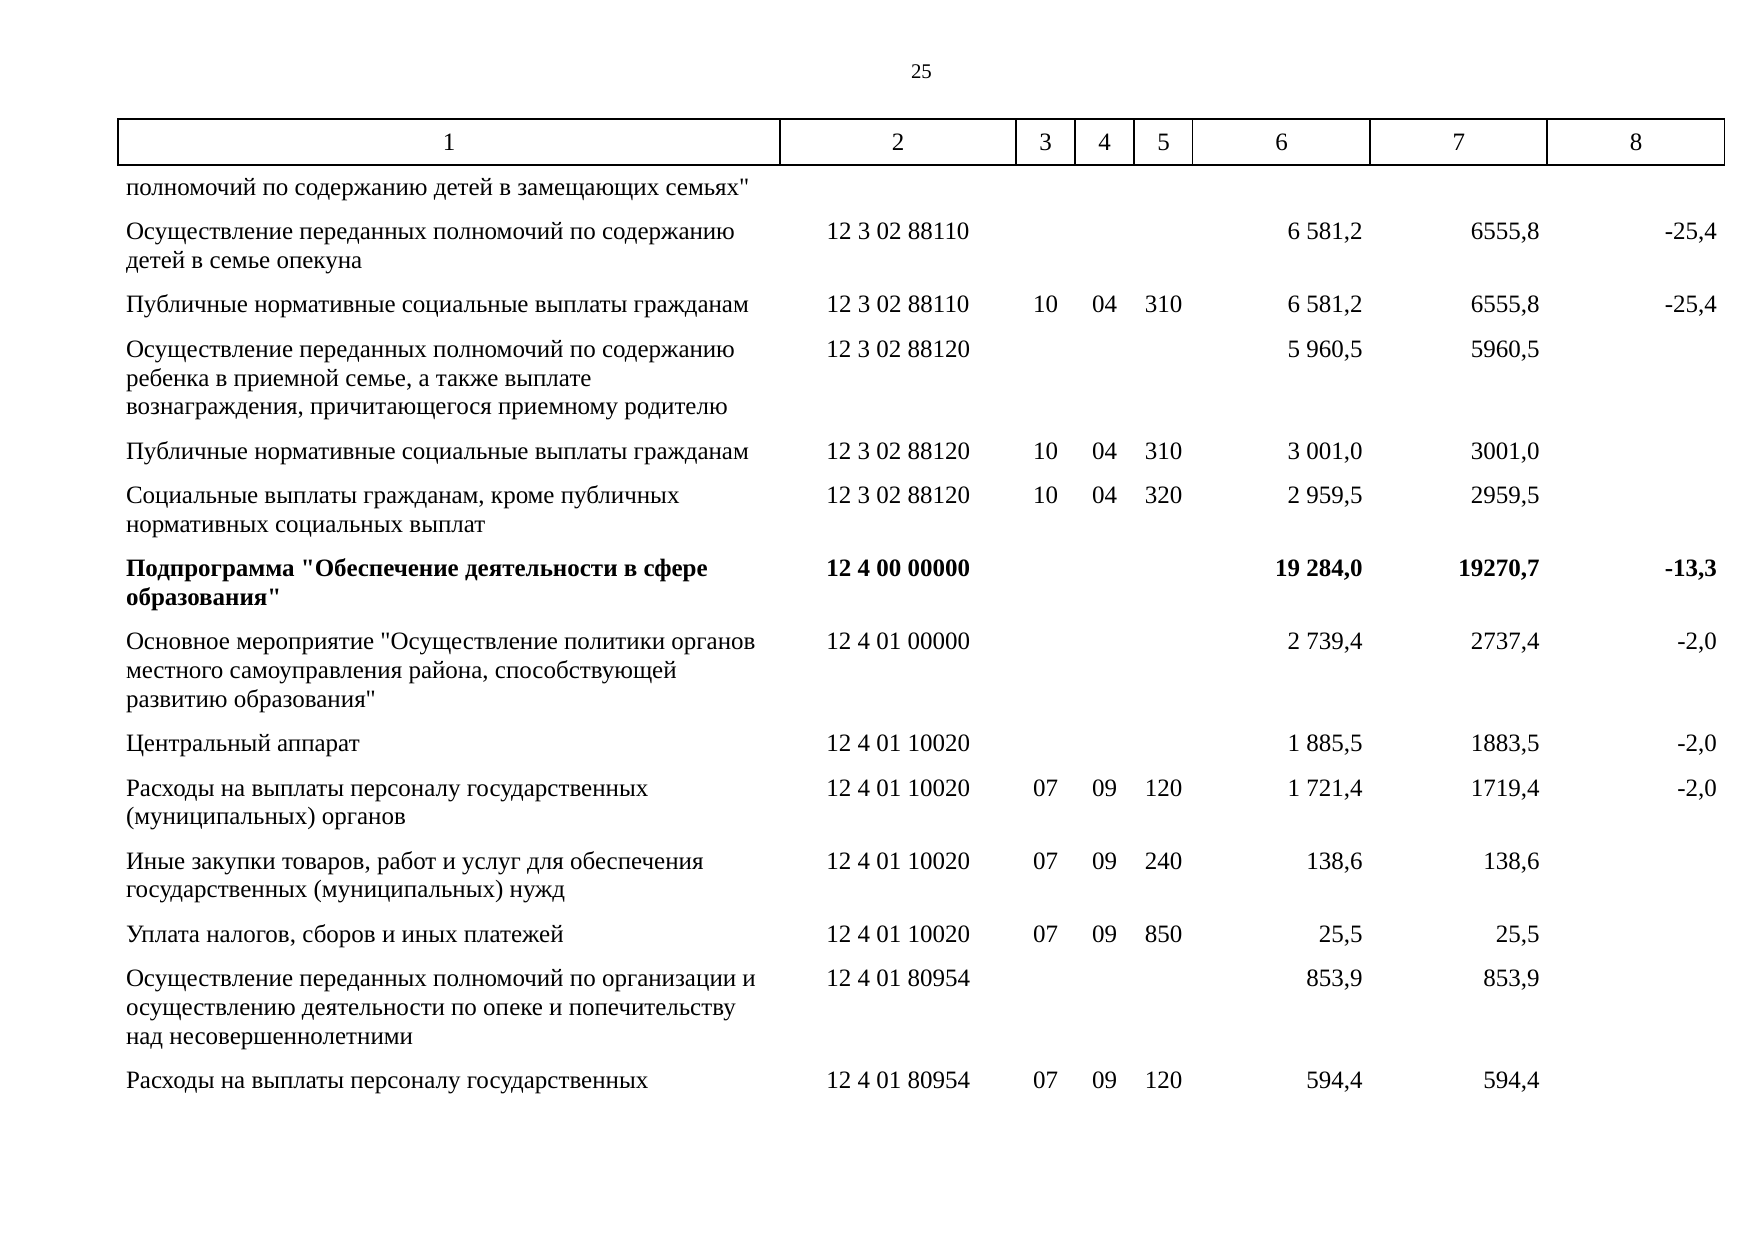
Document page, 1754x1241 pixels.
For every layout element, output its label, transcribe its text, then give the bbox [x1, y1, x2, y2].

table_cell 19 284,0 [1193, 545, 1370, 618]
table_cell 07 [1016, 765, 1075, 838]
table_cell 07 [1016, 911, 1075, 955]
table_header [1017, 120, 1074, 164]
table_cell [1134, 326, 1193, 428]
table_cell Иные закупки товаров, работ и услуг для обеспечения государственных (муниципальных) нужд [118, 838, 780, 911]
table_cell [1134, 166, 1193, 208]
table_cell 3001,0 [1370, 428, 1547, 472]
table_cell 04 [1075, 282, 1134, 326]
table_cell [1547, 428, 1724, 472]
table_cell [1075, 326, 1134, 428]
table_cell 07 [1016, 838, 1075, 911]
table_cell 10 [1016, 428, 1075, 472]
table_cell [1016, 209, 1075, 282]
table_header 2 [788, 128, 1008, 156]
table_header [781, 120, 1015, 164]
table_cell 10 [1016, 472, 1075, 545]
table_cell 12 3 02 88120 [780, 428, 1016, 472]
table_header [1371, 120, 1546, 164]
table_cell Осуществление переданных полномочий по содержанию ребенка в приемной семье, а также выплате вознаграждения, причитающегося приемному родителю [118, 326, 780, 428]
table_cell 853,9 [1370, 955, 1547, 1057]
table_cell Расходы на выплаты персоналу государственных (муниципальных) органов [118, 765, 780, 838]
table_cell [1193, 166, 1370, 208]
table_cell [1075, 720, 1134, 765]
table_cell полномочий по содержанию детей в замещающих семьях" [118, 166, 780, 208]
table_header 3 [1024, 128, 1067, 156]
table_cell 6555,8 [1370, 282, 1547, 326]
table_cell 2737,4 [1370, 619, 1547, 720]
table_cell [1075, 955, 1134, 1057]
table_cell -2,0 [1547, 619, 1724, 720]
table_cell 12 3 02 88110 [780, 209, 1016, 282]
table_cell [1075, 545, 1134, 618]
table_cell Расходы на выплаты персоналу государственных [118, 1057, 780, 1102]
table_cell 12 3 02 88120 [780, 472, 1016, 545]
table_cell 594,4 [1370, 1057, 1547, 1102]
table_header 5 [1142, 128, 1185, 156]
table_cell 320 [1134, 472, 1193, 545]
table_cell -2,0 [1547, 765, 1724, 838]
table_cell 25,5 [1370, 911, 1547, 955]
table_cell 09 [1075, 765, 1134, 838]
table_cell 3 001,0 [1193, 428, 1370, 472]
table_cell Публичные нормативные социальные выплаты гражданам [118, 428, 780, 472]
table_cell 12 4 01 00000 [780, 619, 1016, 720]
table_header 6 [1201, 128, 1362, 156]
table_cell 09 [1075, 911, 1134, 955]
table_cell 1 721,4 [1193, 765, 1370, 838]
table_cell [1016, 619, 1075, 720]
table_cell 12 4 01 10020 [780, 765, 1016, 838]
table_cell [1134, 545, 1193, 618]
table_cell 04 [1075, 472, 1134, 545]
table_cell -25,4 [1547, 282, 1724, 326]
table_cell Социальные выплаты гражданам, кроме публичных нормативных социальных выплат [118, 472, 780, 545]
table_cell [1547, 1057, 1724, 1102]
table_header 7 [1378, 128, 1539, 156]
table_cell 6 581,2 [1193, 209, 1370, 282]
table_cell 12 4 00 00000 [780, 545, 1016, 618]
table_cell 310 [1134, 282, 1193, 326]
table_cell 6555,8 [1370, 209, 1547, 282]
table_cell 240 [1134, 838, 1193, 911]
table_cell 12 4 01 10020 [780, 838, 1016, 911]
table_cell [1547, 911, 1724, 955]
table_cell [1016, 545, 1075, 618]
table_cell [1134, 209, 1193, 282]
table_cell [1547, 838, 1724, 911]
table_header 1 [126, 128, 772, 156]
table_cell 850 [1134, 911, 1193, 955]
table_cell 138,6 [1193, 838, 1370, 911]
table_cell -2,0 [1547, 720, 1724, 765]
table_cell 2959,5 [1370, 472, 1547, 545]
table_header [1076, 120, 1133, 164]
table_cell 1883,5 [1370, 720, 1547, 765]
table_cell 12 4 01 80954 [780, 955, 1016, 1057]
table_cell 138,6 [1370, 838, 1547, 911]
table_cell 09 [1075, 838, 1134, 911]
table_cell 120 [1134, 1057, 1193, 1102]
table_cell 12 4 01 10020 [780, 720, 1016, 765]
table_cell [1547, 166, 1724, 208]
table_cell 12 4 01 10020 [780, 911, 1016, 955]
table_cell 2 739,4 [1193, 619, 1370, 720]
table_cell Осуществление переданных полномочий по содержанию детей в семье опекуна [118, 209, 780, 282]
table_cell 310 [1134, 428, 1193, 472]
table_cell [1016, 166, 1075, 208]
table_cell [1370, 166, 1547, 208]
table_cell 2 959,5 [1193, 472, 1370, 545]
table_cell 1719,4 [1370, 765, 1547, 838]
table_cell [1075, 209, 1134, 282]
table_cell [1547, 472, 1724, 545]
table_cell 12 3 02 88110 [780, 282, 1016, 326]
table_cell [1134, 619, 1193, 720]
table_cell 1 885,5 [1193, 720, 1370, 765]
table_cell Уплата налогов, сборов и иных платежей [118, 911, 780, 955]
table_cell 5 960,5 [1193, 326, 1370, 428]
table_cell [1134, 720, 1193, 765]
table_cell 853,9 [1193, 955, 1370, 1057]
table_cell 19270,7 [1370, 545, 1547, 618]
table_cell 25,5 [1193, 911, 1370, 955]
table_cell Осуществление переданных полномочий по организации и осуществлению деятельности по опеке и попечительству над несовершеннолетними [118, 955, 780, 1057]
table_cell [1075, 166, 1134, 208]
table_cell [1016, 955, 1075, 1057]
table_cell 5960,5 [1370, 326, 1547, 428]
table_cell [1016, 720, 1075, 765]
table_header [1135, 120, 1192, 164]
table_header 8 [1555, 128, 1716, 156]
table_cell Основное мероприятие "Осуществление политики органов местного самоуправления района, способствующей развитию образования" [118, 619, 780, 720]
table_cell [780, 166, 1016, 208]
table_cell 12 3 02 88120 [780, 326, 1016, 428]
table_cell Подпрограмма "Обеспечение деятельности в сфере образования" [118, 545, 780, 618]
table_cell Публичные нормативные социальные выплаты гражданам [118, 282, 780, 326]
table_cell [1547, 955, 1724, 1057]
table_cell -13,3 [1547, 545, 1724, 618]
table_cell 120 [1134, 765, 1193, 838]
table_cell 12 4 01 80954 [780, 1057, 1016, 1102]
table_cell [1075, 619, 1134, 720]
table_header 4 [1083, 128, 1126, 156]
table_cell 07 [1016, 1057, 1075, 1102]
table_cell [1016, 326, 1075, 428]
table_header [1548, 120, 1724, 164]
table_cell Центральный аппарат [118, 720, 780, 765]
table_cell 04 [1075, 428, 1134, 472]
table_cell 10 [1016, 282, 1075, 326]
table_cell 6 581,2 [1193, 282, 1370, 326]
table_cell [1134, 955, 1193, 1057]
table_header [1193, 120, 1369, 164]
table_cell -25,4 [1547, 209, 1724, 282]
table_cell 594,4 [1193, 1057, 1370, 1102]
table_cell 09 [1075, 1057, 1134, 1102]
table_cell [1547, 326, 1724, 428]
table_header [119, 120, 779, 164]
